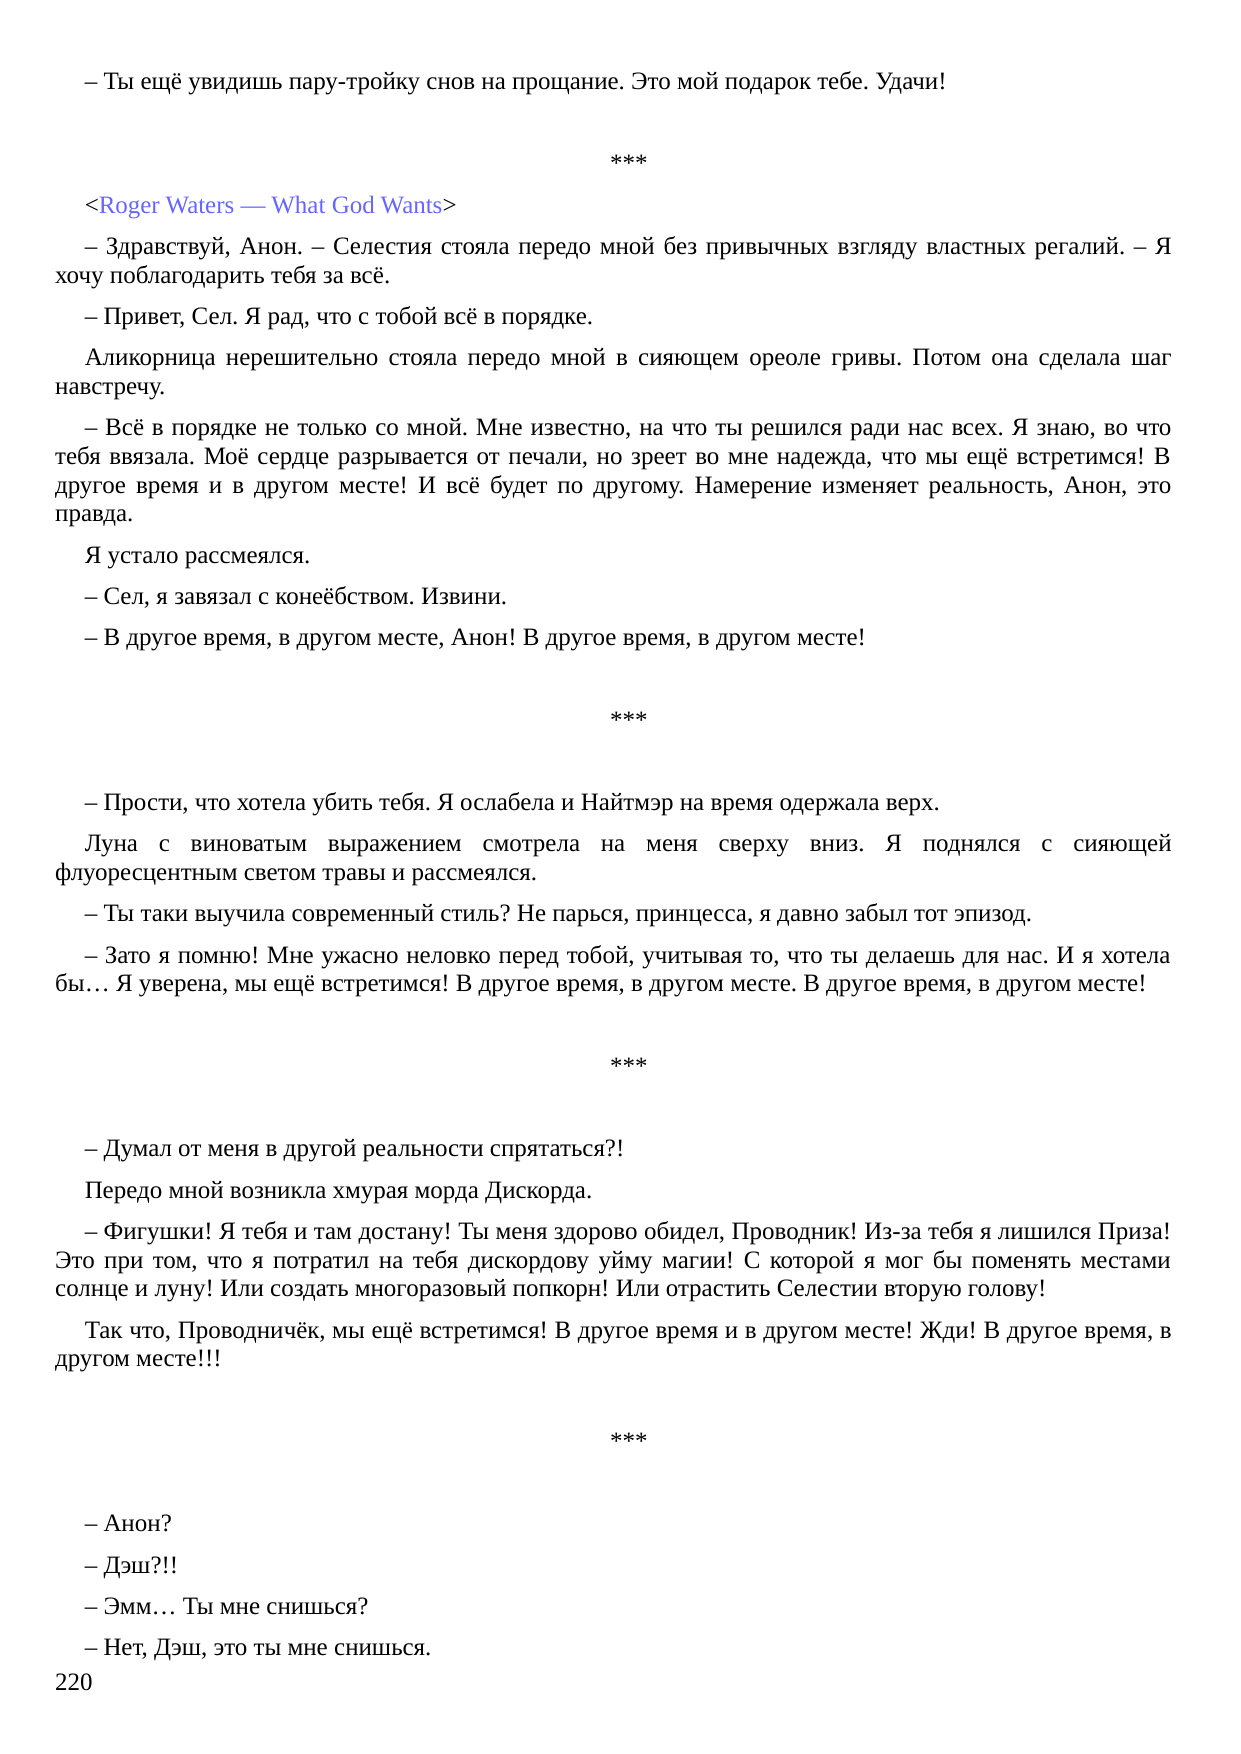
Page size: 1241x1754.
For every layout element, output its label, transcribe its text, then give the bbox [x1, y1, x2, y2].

text – Нет, Дэш, это ты мне снишься. [55, 1632, 1173, 1661]
text – Здравствуй, Анон. – Селестия стояла передо мной без привычных взгляду властных регалий. – Я хочу поблагодарить тебя за всё. [55, 231, 1173, 288]
text – В другое время, в другом месте, Анон! В другое время, в другом месте! [55, 622, 1173, 651]
text – Фигушки! Я тебя и там достану! Ты меня здорово обидел, Проводник! Из-за тебя я лишился Приза! Это при том, что я потратил на тебя дискордову уйму магии! С которой я мог бы поменять местами солнце и луну! Или создать многоразовый попкорн! Или отрастить Селестии вторую голову! [55, 1216, 1173, 1302]
text – Привет, Сел. Я рад, что с тобой всё в порядке. [55, 301, 1173, 330]
text Луна с виноватым выражением смотрела на меня сверху вниз. Я поднялся с сияющей флуоресцентным светом травы и рассмеялся. [55, 828, 1173, 886]
text Так что, Проводничёк, мы ещё встретимся! В другое время и в другом месте! Жди! В другое время, в другом месте!!! [55, 1315, 1173, 1372]
text – Сел, я завязал с конеёбством. Извини. [55, 581, 1173, 610]
text – Зато я помню! Мне ужасно неловко перед тобой, учитывая то, что ты делаешь для нас. И я хотела бы… Я уверена, мы ещё встретимся! В другое время, в другом месте. В другое время, в другом месте! [55, 940, 1173, 997]
text – Думал от меня в другой реальности спрятаться?! [55, 1133, 1173, 1162]
text Я устало рассмеялся. [55, 540, 1173, 568]
text Аликорница нерешительно стояла передо мной в сияющем ореоле гривы. Потом она сделала шаг навстречу. [55, 342, 1173, 400]
text *** [55, 1426, 1173, 1455]
text <Roger Waters — What God Wants> [55, 190, 1173, 218]
text – Анон? [55, 1508, 1173, 1537]
text – Ты таки выучила современный стиль? Не парься, принцесса, я давно забыл тот эпизод. [55, 898, 1173, 927]
text *** [55, 1051, 1173, 1080]
text Передо мной возникла хмурая морда Дискорда. [55, 1175, 1173, 1203]
text – Ты ещё увидишь пару-тройку снов на прощание. Это мой подарок тебе. Удачи! [55, 66, 1173, 95]
text *** [55, 705, 1173, 733]
text – Прости, что хотела убить тебя. Я ослабела и Найтмэр на время одержала верх. [55, 787, 1173, 816]
text – Всё в порядке не только со мной. Мне известно, на что ты решился ради нас всех. Я знаю, во что тебя ввязала. Моё сердце разрывается от печали, но зреет во мне надежда, что мы ещё встретимся! В другое время и в другом месте! И всё будет по другому. Намерение изменяет реальность, Анон, это правда. [55, 412, 1173, 527]
text – Дэш?!! [55, 1550, 1173, 1578]
text – Эмм… Ты мне снишься? [55, 1591, 1173, 1620]
text *** [55, 148, 1173, 177]
